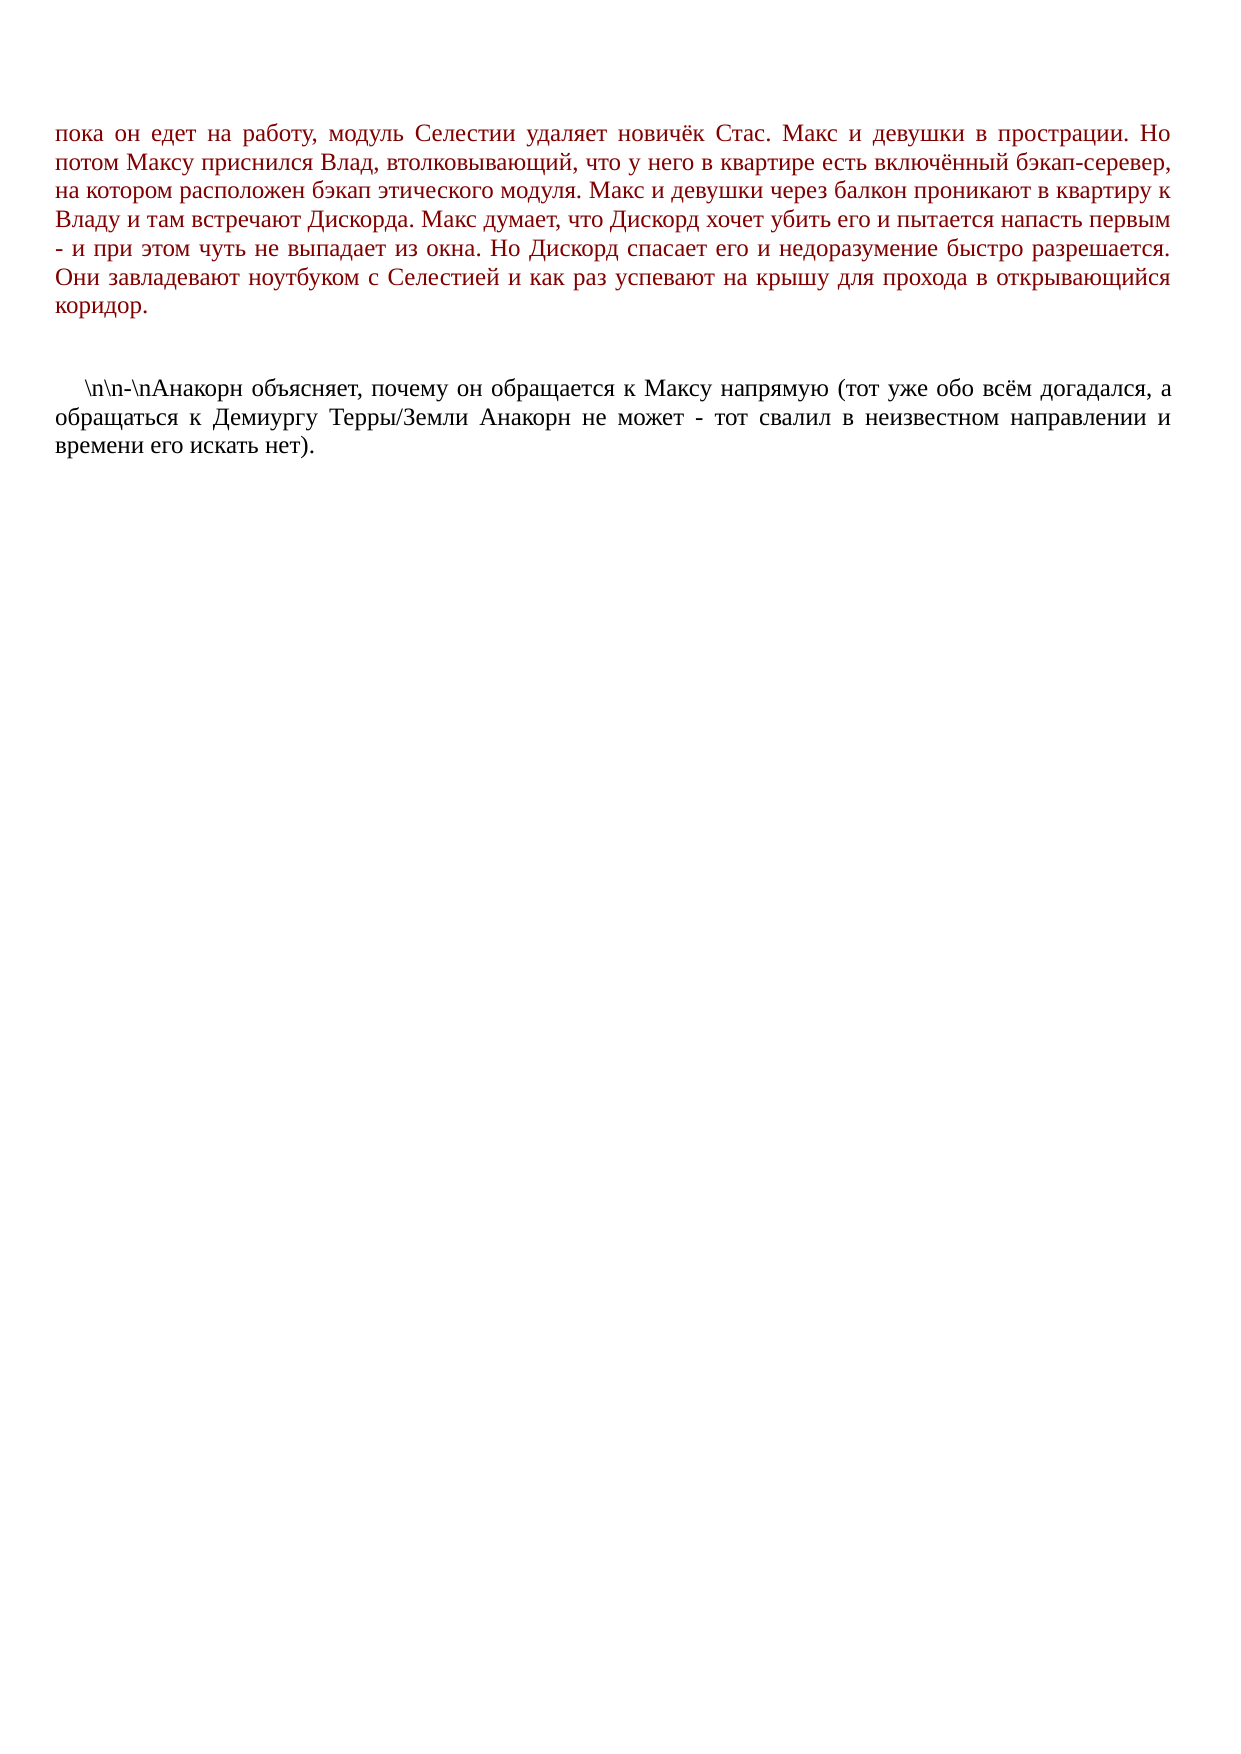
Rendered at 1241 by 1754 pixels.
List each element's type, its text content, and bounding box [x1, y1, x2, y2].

text \n\n-\nАнакорн объясняет, почему он обращается к Максу напрямую (тот уже обо всём догадался, а обращаться к Демиургу Терры/Земли Анакорн не может - тот свалил в неизвестном направлении и времени его искать нет). [55, 373, 1172, 459]
text пока он едет на работу, модуль Селестии удаляет новичёк Стас. Макс и девушки в прострации. Но потом Максу приснился Влад, втолковывающий, что у него в квартире есть включённый бэкап-серевер, на котором расположен бэкап этического модуля. Макс и девушки через балкон проникают в квартиру к Владу и там встречают Дискорда. Макс думает, что Дискорд хочет убить его и пытается напасть первым - и при этом чуть не выпадает из окна. Но Дискорд спасает его и недоразумение быстро разрешается. Они завладевают ноутбуком с Селестией и как раз успевают на крышу для прохода в открывающийся коридор. [55, 118, 1172, 319]
